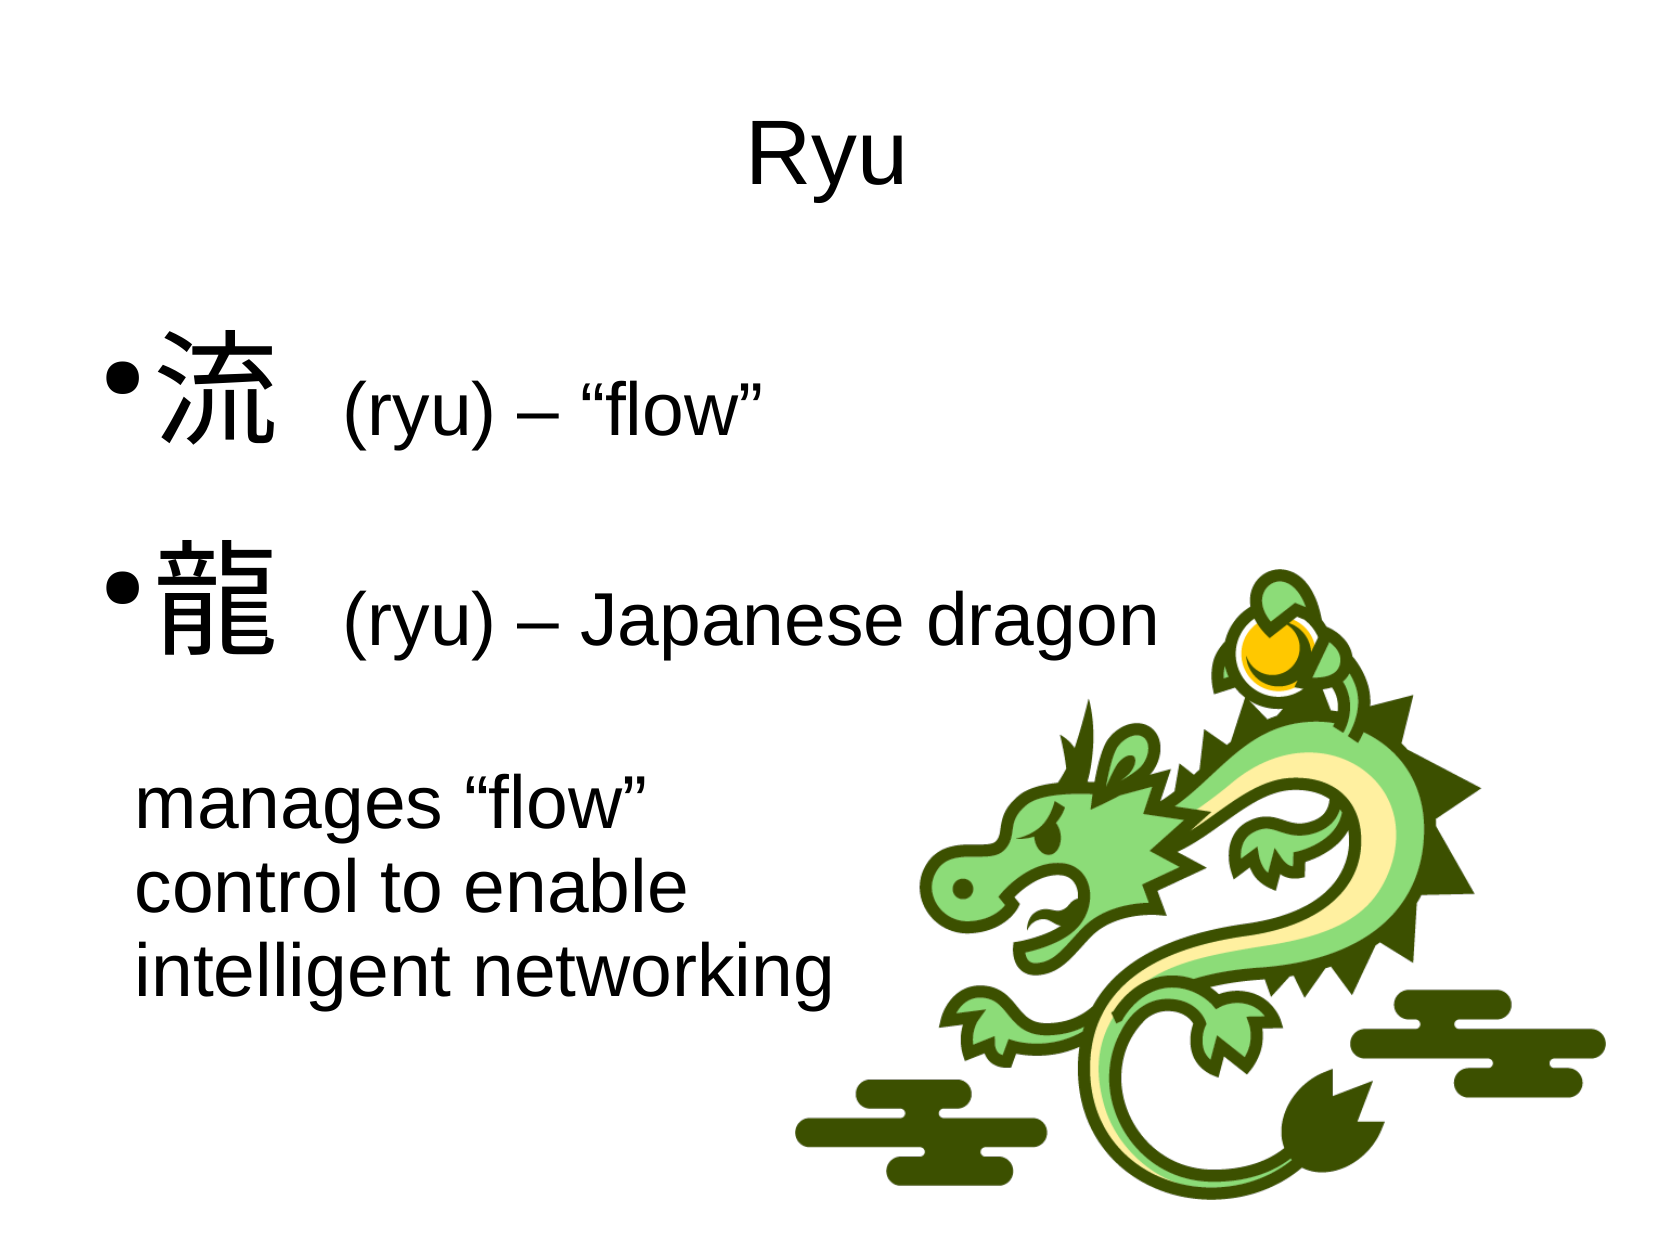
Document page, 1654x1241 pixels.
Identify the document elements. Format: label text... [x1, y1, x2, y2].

text_box manages “flow” control to enable intelligent networking [120, 753, 871, 1021]
title Ryu [82, 49, 1571, 257]
list 流 (ryu) – “flow” 龍 (ryu) – Japanese dragon [82, 290, 1571, 1010]
picture [795, 569, 1606, 1201]
